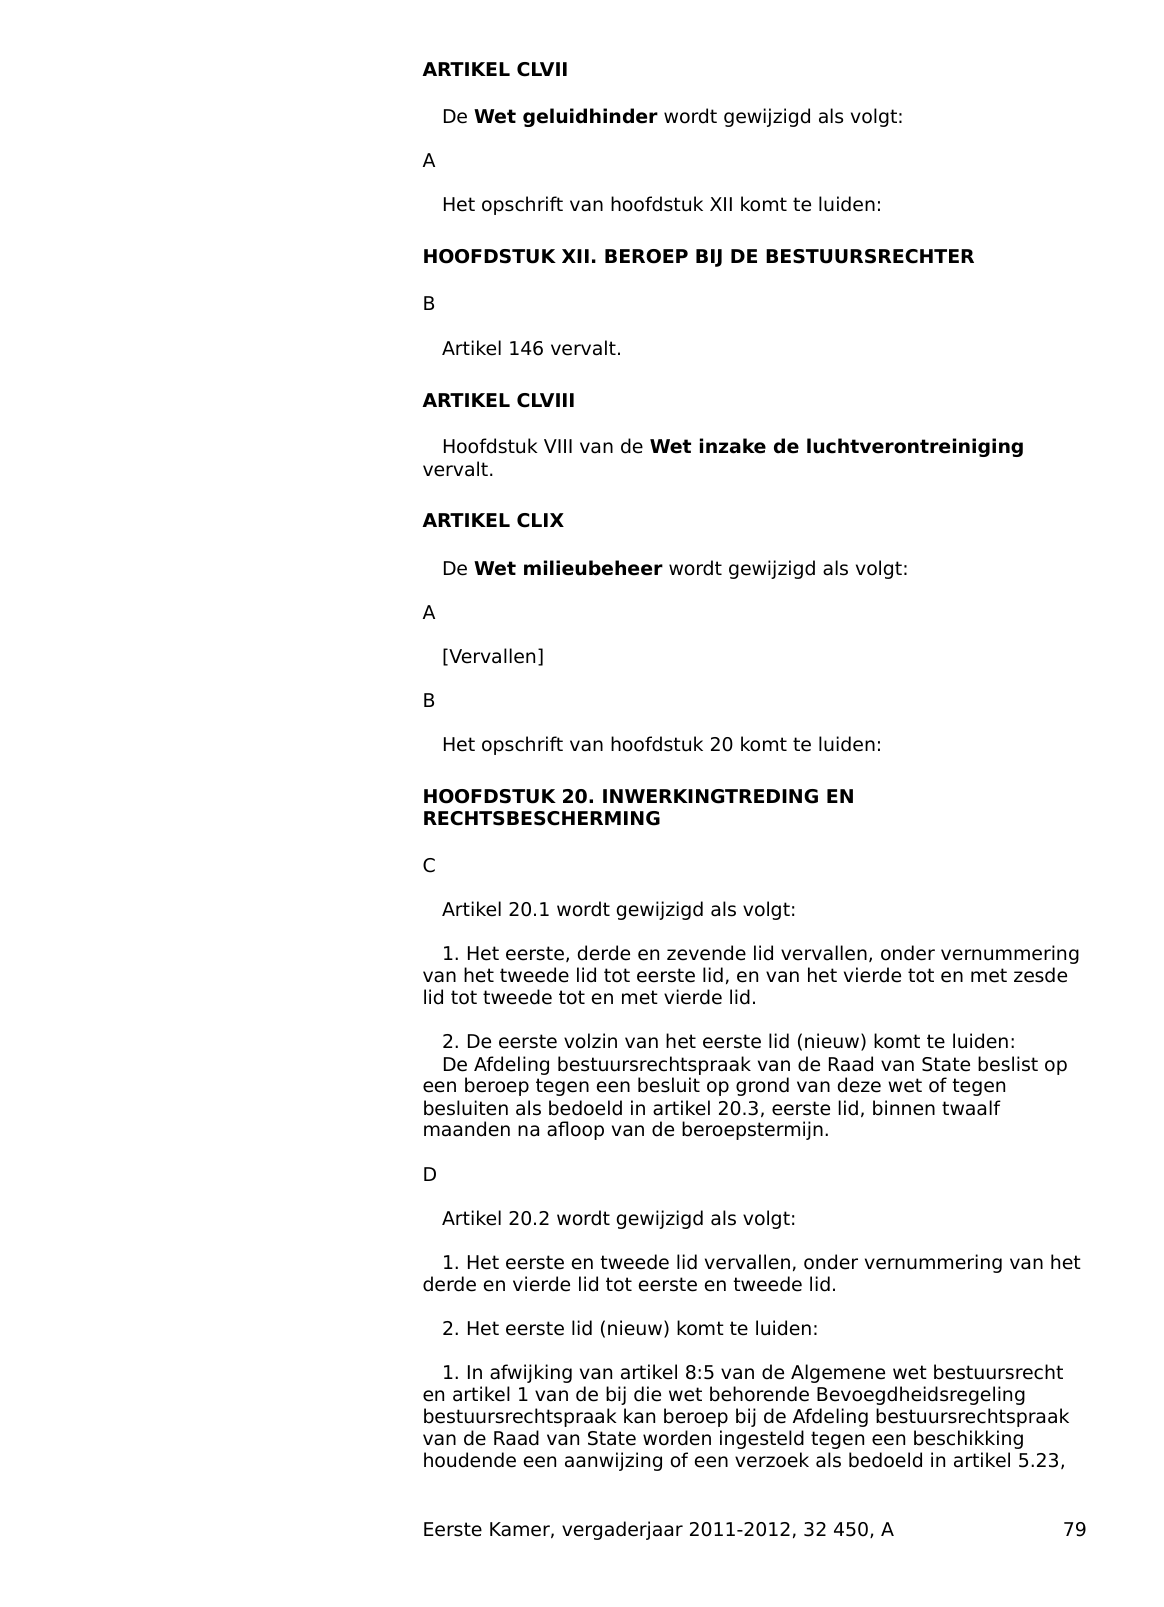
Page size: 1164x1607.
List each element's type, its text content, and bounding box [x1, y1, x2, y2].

text 2. Het eerste lid (nieuw) komt te luiden: [422, 1318, 1087, 1340]
text [Vervallen] [422, 646, 1087, 668]
text De Wet milieubeheer wordt gewijzigd als volgt: [422, 557, 1087, 579]
text 1. In afwijking van artikel 8:5 van de Algemene wet bestuursrecht en artikel 1 van de bij die wet behorende Bevoegdheidsregeling bestuursrechtspraak kan beroep bij de Afdeling bestuursrechtspraak van de Raad van State worden ingesteld tegen een beschikking houdende een aanwijzing of een verzoek als bedoeld in artikel 5.23, [422, 1362, 1087, 1472]
text B [422, 293, 1087, 315]
text 2. De eerste volzin van het eerste lid (nieuw) komt te luiden: [422, 1031, 1087, 1053]
subtitle HOOFDSTUK 20. INWERKINGTREDING EN RECHTSBESCHERMING [422, 786, 1087, 830]
text Artikel 20.2 wordt gewijzigd als volgt: [422, 1208, 1087, 1230]
text D [422, 1163, 1087, 1186]
text Artikel 20.1 wordt gewijzigd als volgt: [422, 899, 1087, 921]
text B [422, 690, 1087, 712]
text Artikel 146 vervalt. [422, 337, 1087, 359]
text 1. Het eerste, derde en zevende lid vervallen, onder vernummering van het tweede lid tot eerste lid, en van het vierde tot en met zesde lid tot tweede tot en met vierde lid. [422, 943, 1087, 1009]
subtitle ARTIKEL CLIX [422, 510, 1087, 532]
subtitle ARTIKEL CLVIII [422, 389, 1087, 411]
text A [422, 150, 1087, 172]
text C [422, 855, 1087, 877]
text De Wet geluidhinder wordt gewijzigd als volgt: [422, 106, 1087, 128]
subtitle HOOFDSTUK XII. BEROEP BIJ DE BESTUURSRECHTER [422, 246, 1087, 268]
text Hoofdstuk VIII van de Wet inzake de luchtverontreiniging vervalt. [422, 436, 1087, 480]
text De Afdeling bestuursrechtspraak van de Raad van State beslist op een beroep tegen een besluit op grond van deze wet of tegen besluiten als bedoeld in artikel 20.3, eerste lid, binnen twaalf maanden na afloop van de beroepstermijn. [422, 1053, 1087, 1141]
text A [422, 602, 1087, 623]
text 1. Het eerste en tweede lid vervallen, onder vernummering van het derde en vierde lid tot eerste en tweede lid. [422, 1252, 1087, 1296]
text Het opschrift van hoofdstuk XII komt te luiden: [422, 194, 1087, 216]
text Het opschrift van hoofdstuk 20 komt te luiden: [422, 734, 1087, 756]
subtitle ARTIKEL CLVII [422, 59, 1087, 81]
